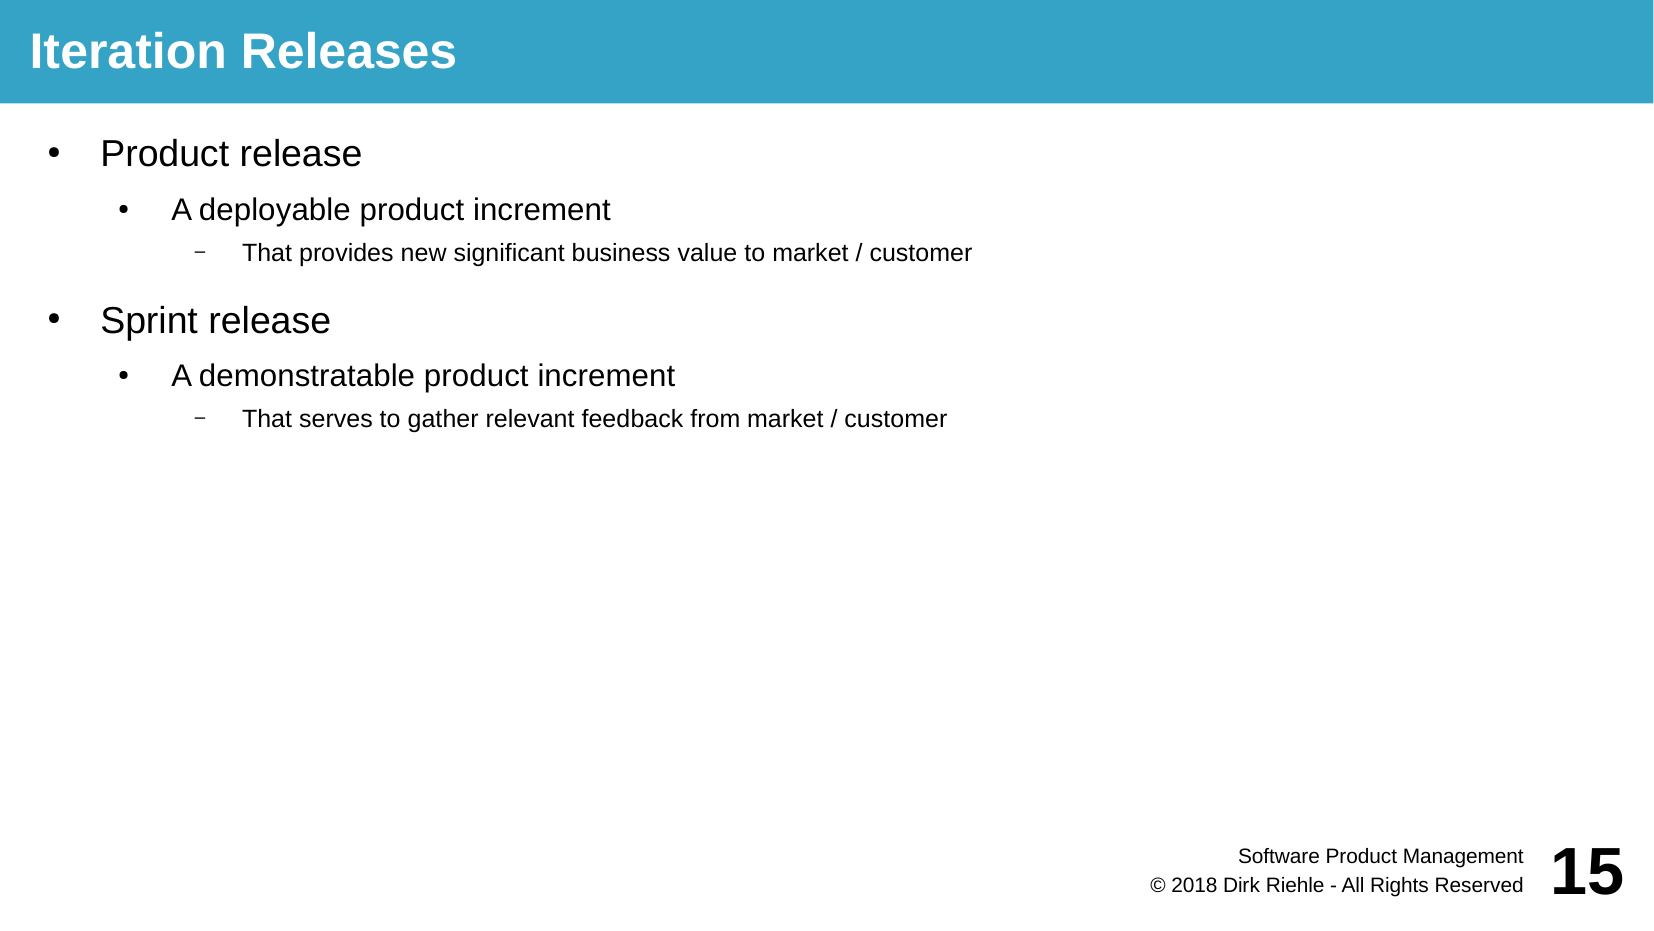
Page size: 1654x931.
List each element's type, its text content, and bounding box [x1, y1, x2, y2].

title Iteration Releases [0, 0, 1654, 104]
list Product release A deployable product increment That provides new significant business value to market / customer Sprint release A demonstratable product increment That serves to gather relevant feedback from market / customer [29, 132, 1625, 813]
